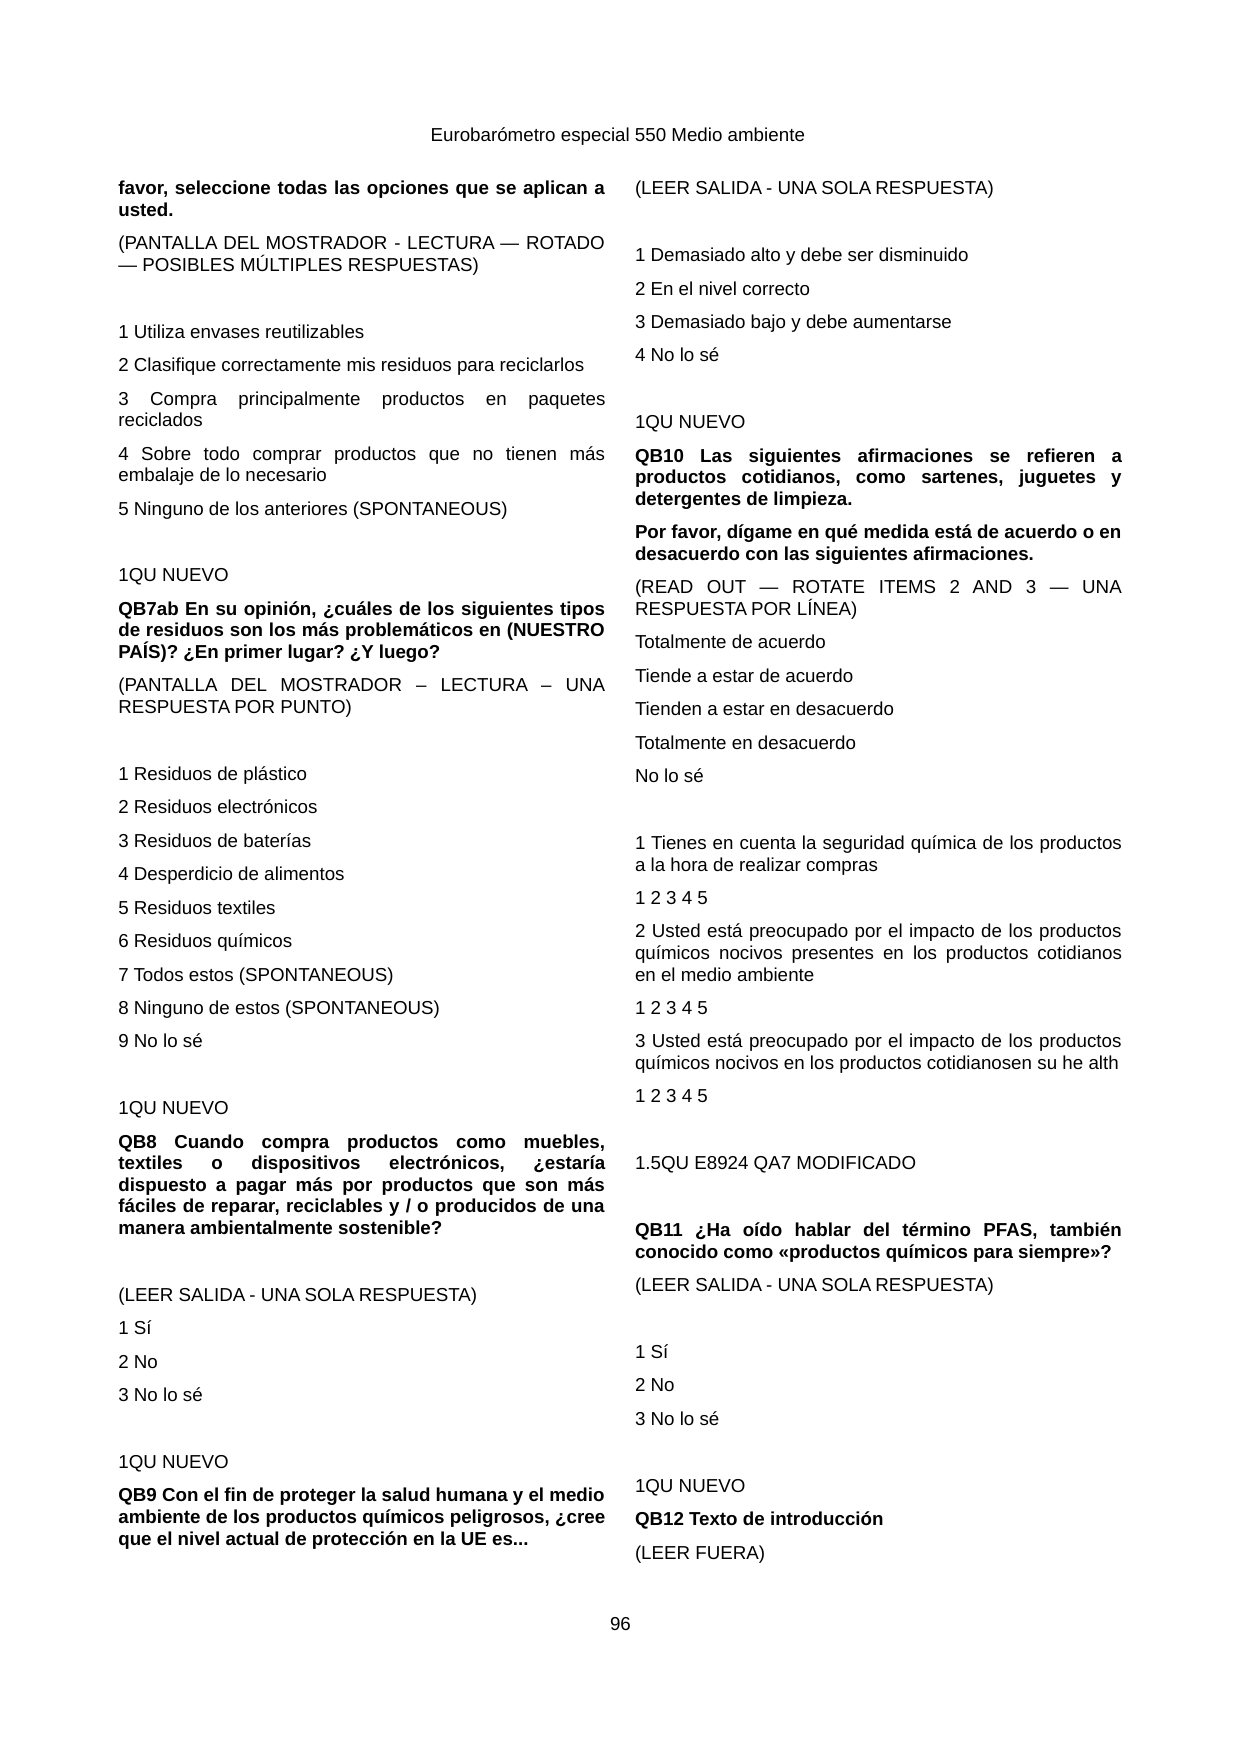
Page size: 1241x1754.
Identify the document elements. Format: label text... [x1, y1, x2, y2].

text 5 Residuos textiles [118, 896, 605, 918]
text QB9 Con el fin de proteger la salud humana y el medio ambiente de los productos químicos peligrosos, ¿cree que el nivel actual de protección en la UE es... [118, 1484, 605, 1549]
text Por favor, dígame en qué medida está de acuerdo o en desacuerdo con las siguientes afirmaciones. [635, 521, 1122, 564]
text 1 Sí [118, 1317, 605, 1339]
text QB10 Las siguientes afirmaciones se refieren a productos cotidianos, como sartenes, juguetes y detergentes de limpieza. [635, 444, 1122, 509]
text (PANTALLA DEL MOSTRADOR – LECTURA – UNA RESPUESTA POR PUNTO) [118, 674, 605, 717]
text QB12 Texto de introducción [635, 1508, 1122, 1529]
text 1 Tienes en cuenta la seguridad química de los productos a la hora de realizar compras [635, 832, 1122, 875]
text Tienden a estar en desacuerdo [635, 698, 1122, 719]
text 1QU NUEVO [118, 1097, 605, 1119]
text (LEER SALIDA - UNA SOLA RESPUESTA) [118, 1284, 605, 1305]
text QB11 ¿Ha oído hablar del término PFAS, también conocido como «productos químicos para siempre»? [635, 1219, 1122, 1262]
text 3 No lo sé [635, 1408, 1122, 1429]
text (LEER SALIDA - UNA SOLA RESPUESTA) [635, 177, 1122, 199]
text 6 Residuos químicos [118, 930, 605, 951]
text 3 Residuos de baterías [118, 829, 605, 851]
text QB8 Cuando compra productos como muebles, textiles o dispositivos electrónicos, ¿estaría dispuesto a pagar más por productos que son más fáciles de reparar, reciclables y / o producidos de una manera ambientalmente sostenible? [118, 1131, 605, 1238]
text 1QU NUEVO [118, 564, 605, 586]
text 5 Ninguno de los anteriores (SPONTANEOUS) [118, 497, 605, 519]
text Tiende a estar de acuerdo [635, 664, 1122, 686]
text 1 Utiliza envases reutilizables [118, 321, 605, 342]
text No lo sé [635, 765, 1122, 786]
text 8 Ninguno de estos (SPONTANEOUS) [118, 997, 605, 1018]
text (PANTALLA DEL MOSTRADOR - LECTURA — ROTADO — POSIBLES MÚLTIPLES RESPUESTAS) [118, 232, 605, 275]
text 1 2 3 4 5 [635, 997, 1122, 1018]
text (READ OUT — ROTATE ITEMS 2 AND 3 — UNA RESPUESTA POR LÍNEA) [635, 576, 1122, 619]
text Totalmente en desacuerdo [635, 731, 1122, 753]
text 2 Usted está preocupado por el impacto de los productos químicos nocivos presentes en los productos cotidianos en el medio ambiente [635, 920, 1122, 985]
text (LEER SALIDA - UNA SOLA RESPUESTA) [635, 1274, 1122, 1296]
text 1QU NUEVO [635, 411, 1122, 433]
text favor, seleccione todas las opciones que se aplican a usted. [118, 177, 605, 220]
text Totalmente de acuerdo [635, 631, 1122, 653]
text (LEER FUERA) [635, 1541, 1122, 1563]
text 1QU NUEVO [118, 1451, 605, 1472]
text 1 Residuos de plástico [118, 763, 605, 784]
text 1.5QU E8924 QA7 MODIFICADO [635, 1152, 1122, 1174]
text 1 Demasiado alto y debe ser disminuido [635, 244, 1122, 266]
text 2 No [635, 1374, 1122, 1396]
text 1QU NUEVO [635, 1474, 1122, 1496]
text 1 2 3 4 5 [635, 1085, 1122, 1107]
text 2 No [118, 1351, 605, 1372]
text 1 2 3 4 5 [635, 887, 1122, 908]
text 4 No lo sé [635, 344, 1122, 366]
text 9 No lo sé [118, 1030, 605, 1052]
text 3 Usted está preocupado por el impacto de los productos químicos nocivos en los productos cotidianosen su he alth [635, 1030, 1122, 1073]
text 2 Clasifique correctamente mis residuos para reciclarlos [118, 354, 605, 376]
text QB7ab En su opinión, ¿cuáles de los siguientes tipos de residuos son los más problemáticos en (NUESTRO PAÍS)? ¿En primer lugar? ¿Y luego? [118, 598, 605, 662]
text 4 Sobre todo comprar productos que no tienen más embalaje de lo necesario [118, 442, 605, 486]
text 4 Desperdicio de alimentos [118, 863, 605, 884]
text 3 Compra principalmente productos en paquetes reciclados [118, 387, 605, 431]
text 2 En el nivel correcto [635, 277, 1122, 299]
text 1 Sí [635, 1341, 1122, 1362]
text 3 No lo sé [118, 1384, 605, 1406]
text 7 Todos estos (SPONTANEOUS) [118, 963, 605, 985]
text 3 Demasiado bajo y debe aumentarse [635, 311, 1122, 332]
text 2 Residuos electrónicos [118, 796, 605, 818]
